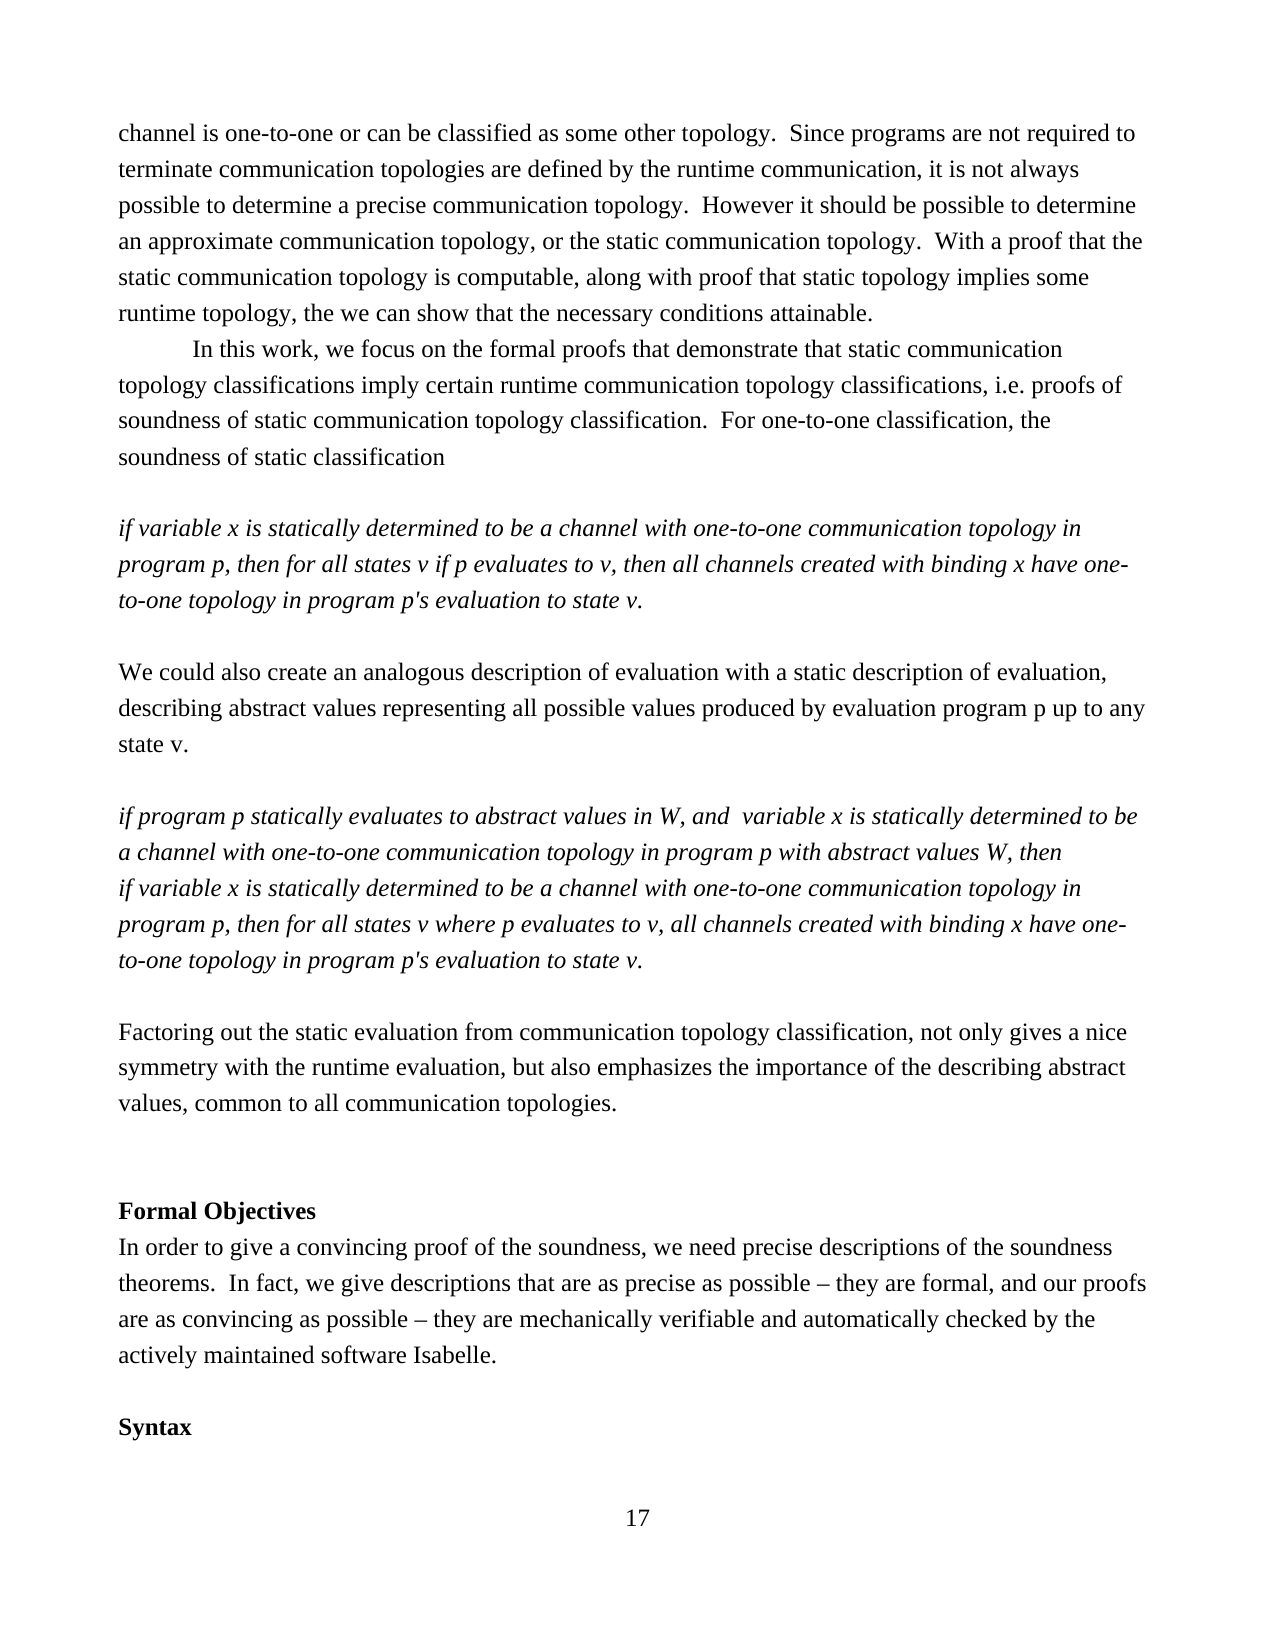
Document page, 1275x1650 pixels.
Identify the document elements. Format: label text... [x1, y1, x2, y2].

text In order to give a convincing proof of the soundness, we need precise descriptions of the soundness theorems. In fact, we give descriptions that are as precise as possible – they are formal, and our proofs are as convincing as possible – they are mechanically verifiable and automatically checked by the actively maintained software Isabelle. [118, 1232, 1157, 1369]
text Factoring out the static evaluation from communication topology classification, not only gives a nice symmetry with the runtime evaluation, but also emphasizes the importance of the describing abstract values, common to all communication topologies. [118, 1017, 1157, 1117]
text We could also create an analogous description of evaluation with a static description of evaluation, describing abstract values representing all possible values produced by evaluation program p up to any state v. [118, 657, 1157, 758]
text if variable x is statically determined to be a channel with one-to-one communication topology in program p, then for all states v if p evaluates to v, then all channels created with binding x have one-to-one topology in program p's evaluation to state v. [118, 513, 1157, 614]
text In this work, we focus on the formal proofs that demonstrate that static communication topology classifications imply certain runtime communication topology classifications, i.e. proofs of soundness of static communication topology classification. For one-to-one classification, the soundness of static classification [118, 334, 1157, 470]
text channel is one-to-one or can be classified as some other topology. Since programs are not required to terminate communication topologies are defined by the runtime communication, it is not always possible to determine a precise communication topology. However it should be possible to determine an approximate communication topology, or the static communication topology. With a proof that the static communication topology is computable, along with proof that static topology implies some runtime topology, the we can show that the necessary conditions attainable. [118, 118, 1157, 327]
text if program p statically evaluates to abstract values in W, and variable x is statically determined to be a channel with one-to-one communication topology in program p with abstract values W, then [118, 801, 1157, 866]
text if variable x is statically determined to be a channel with one-to-one communication topology in program p, then for all states v where p evaluates to v, all channels created with binding x have one-to-one topology in program p's evaluation to state v. [118, 873, 1157, 973]
text Formal Objectives [118, 1196, 1157, 1225]
text Syntax [118, 1412, 1157, 1441]
